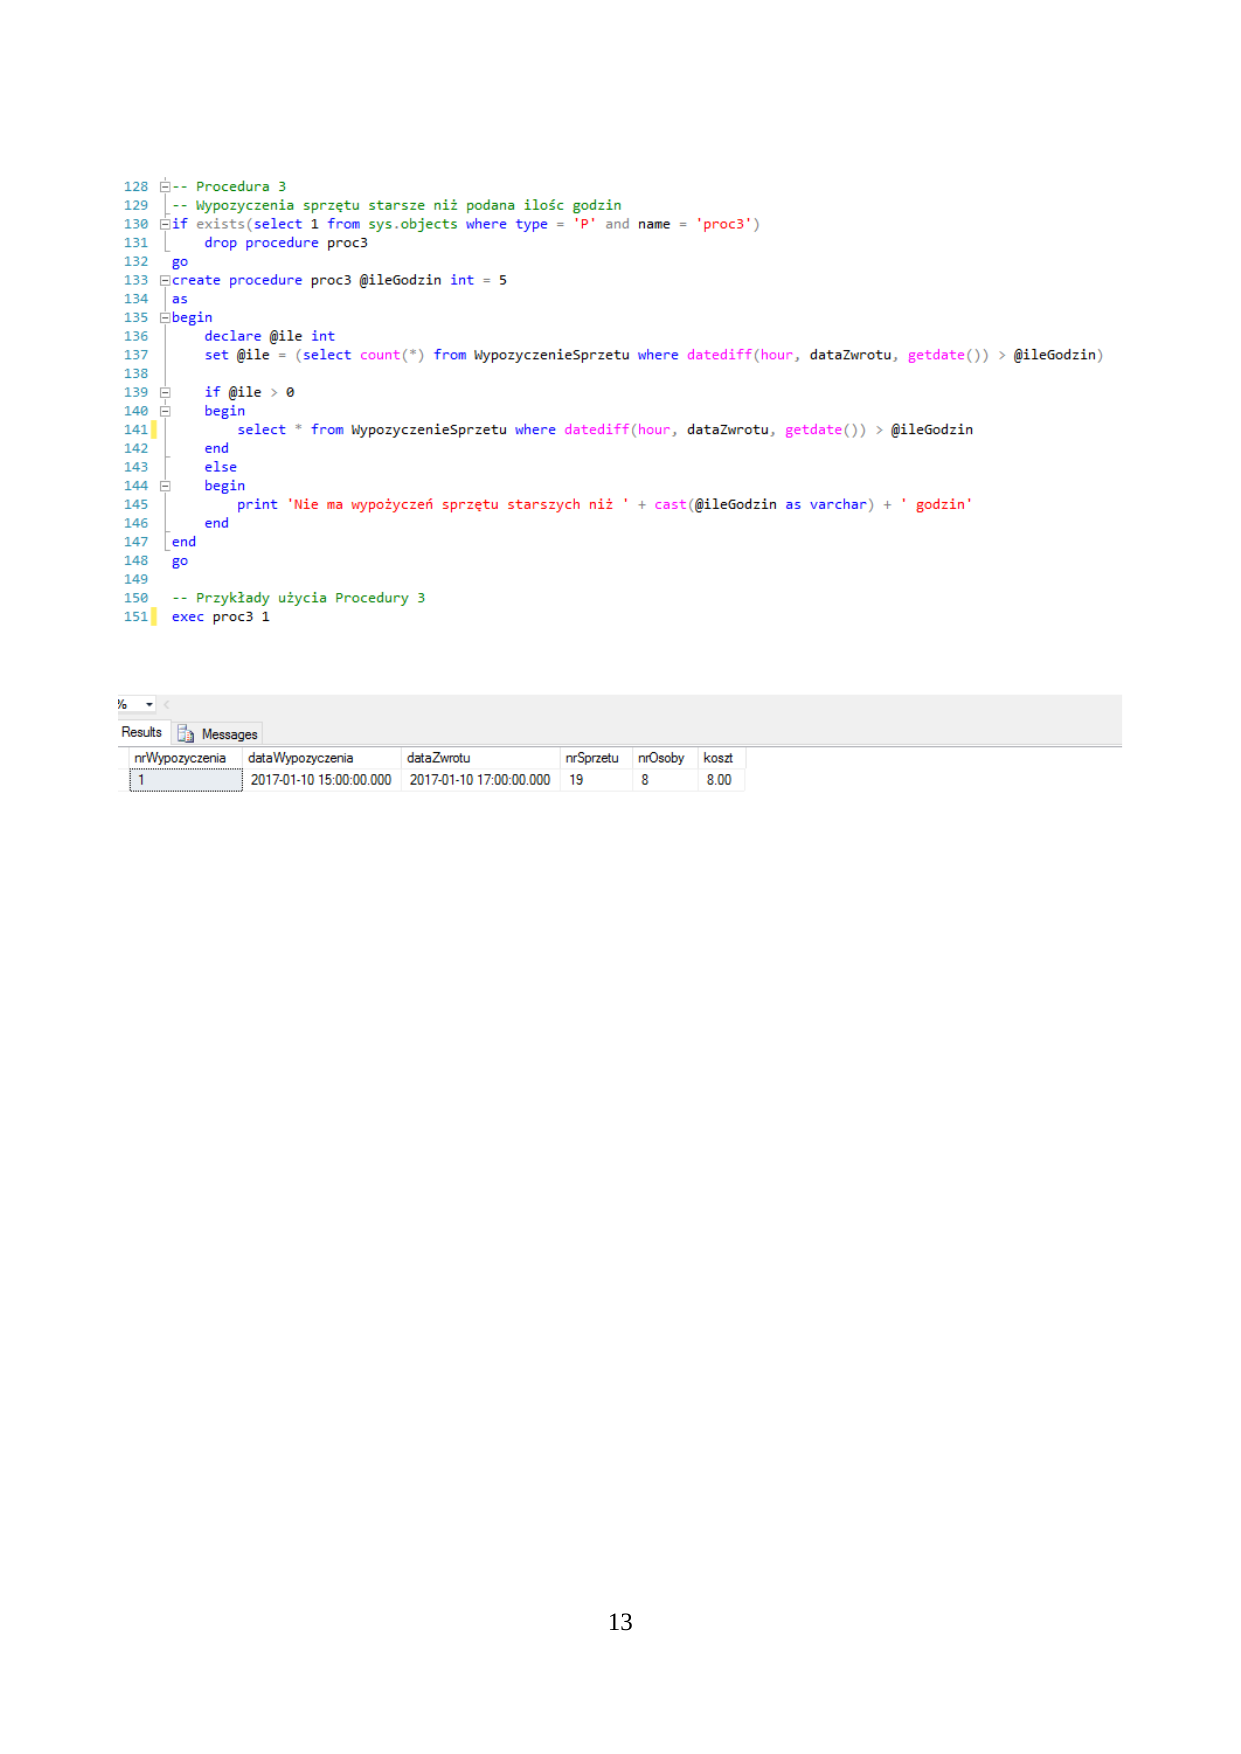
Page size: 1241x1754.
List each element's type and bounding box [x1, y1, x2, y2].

picture [118, 176, 1123, 814]
